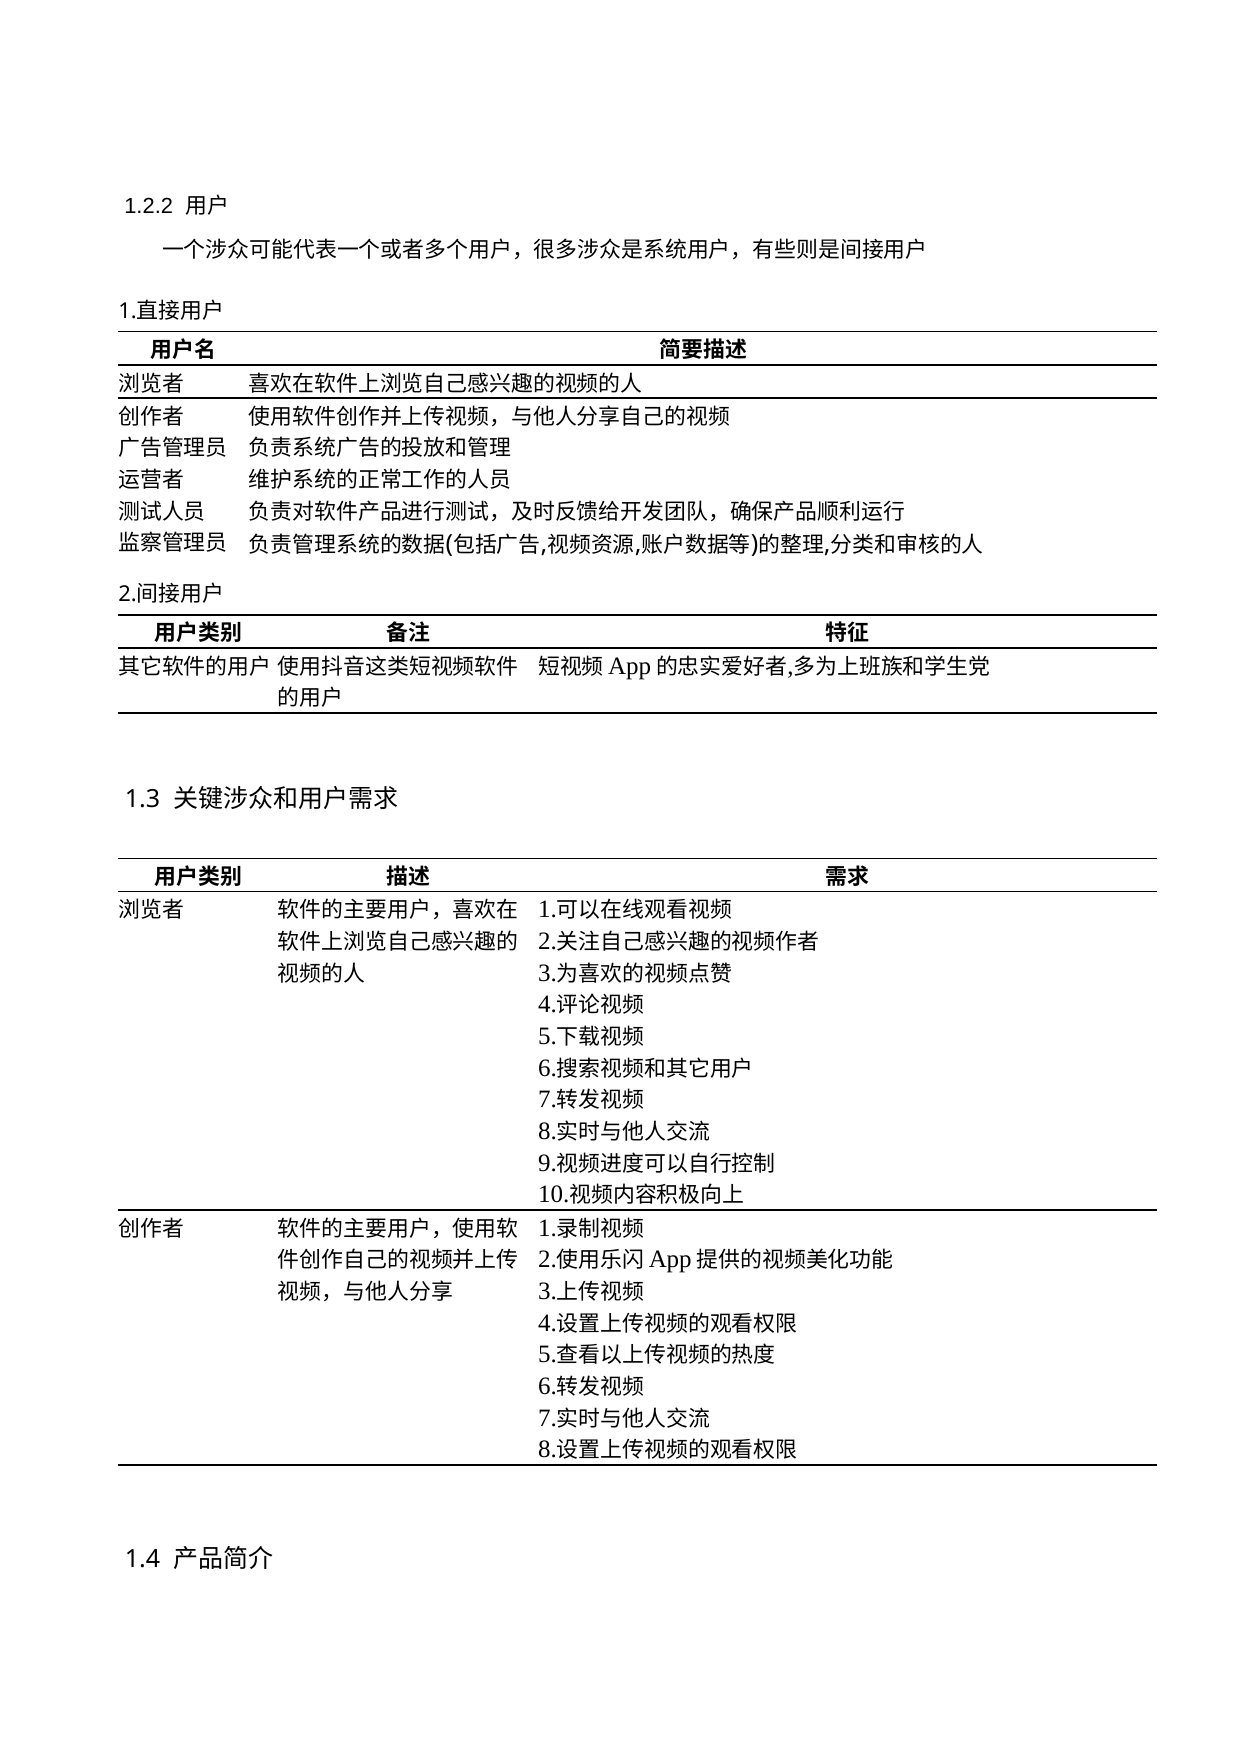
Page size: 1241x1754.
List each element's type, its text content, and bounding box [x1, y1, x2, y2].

table_cell 其它软件的用户 [118, 649, 278, 712]
table_header 需求 [538, 859, 1157, 891]
table_header 备注 [278, 616, 538, 647]
table_cell 短视频App的忠实爱好者,多为上班族和学生党 [538, 649, 1157, 712]
table_cell 创作者 [118, 1211, 278, 1464]
table_cell 创作者 [118, 399, 248, 430]
table_cell 1.可以在线观看视频 2.关注自己感兴趣的视频作者 3.为喜欢的视频点赞 4.评论视频 5.下载视频 6.搜索视频和其它用户 7.转发视频 8.实时与他人交流 9.视频进度可以自行控制 10.视频内容积极向上 [538, 892, 1157, 1209]
table_cell 使用软件创作并上传视频，与他人分享自己的视频 [249, 399, 1157, 430]
table_cell 监察管理员 [118, 525, 248, 559]
table_header 简要描述 [249, 332, 1157, 364]
table_cell 测试人员 [118, 494, 248, 525]
table_cell 负责系统广告的投放和管理 [249, 430, 1157, 462]
table_header 用户类别 [118, 616, 278, 647]
table_header 用户类别 [118, 859, 278, 891]
subtitle 产品简介 [118, 1539, 1122, 1575]
subtitle 关键涉众和用户需求 [118, 778, 1122, 815]
table_cell 负责管理系统的数据(包括广告,视频资源,账户数据等)的整理,分类和审核的人 [249, 525, 1157, 559]
table_cell 浏览者 [118, 366, 248, 397]
table_cell 维护系统的正常工作的人员 [249, 462, 1157, 494]
table_cell 广告管理员 [118, 430, 248, 462]
table_cell 运营者 [118, 462, 248, 494]
table_cell 软件的主要用户，喜欢在软件上浏览自己感兴趣的视频的人 [278, 892, 538, 1209]
text 一个涉众可能代表一个或者多个用户，很多涉众是系统用户，有些则是间接用户 [118, 232, 1122, 264]
table_cell 浏览者 [118, 892, 278, 1209]
subtitle 1.直接用户 [118, 293, 1122, 324]
table_cell 软件的主要用户，使用软件创作自己的视频并上传视频，与他人分享 [278, 1211, 538, 1464]
subtitle 2.间接用户 [118, 576, 1122, 607]
table_cell 负责对软件产品进行测试，及时反馈给开发团队，确保产品顺利运行 [249, 494, 1157, 525]
table_cell 使用抖音这类短视频软件的用户 [278, 649, 538, 712]
table_cell 喜欢在软件上浏览自己感兴趣的视频的人 [249, 366, 1157, 397]
subtitle 用户 [118, 188, 1122, 219]
table_header 特征 [538, 616, 1157, 647]
table_cell 1.录制视频 2.使用乐闪App提供的视频美化功能 3.上传视频 4.设置上传视频的观看权限 5.查看以上传视频的热度 6.转发视频 7.实时与他人交流 8.设置上传视频的观看权限 [538, 1211, 1157, 1464]
table_header 描述 [278, 859, 538, 891]
table_header 用户名 [118, 332, 248, 364]
